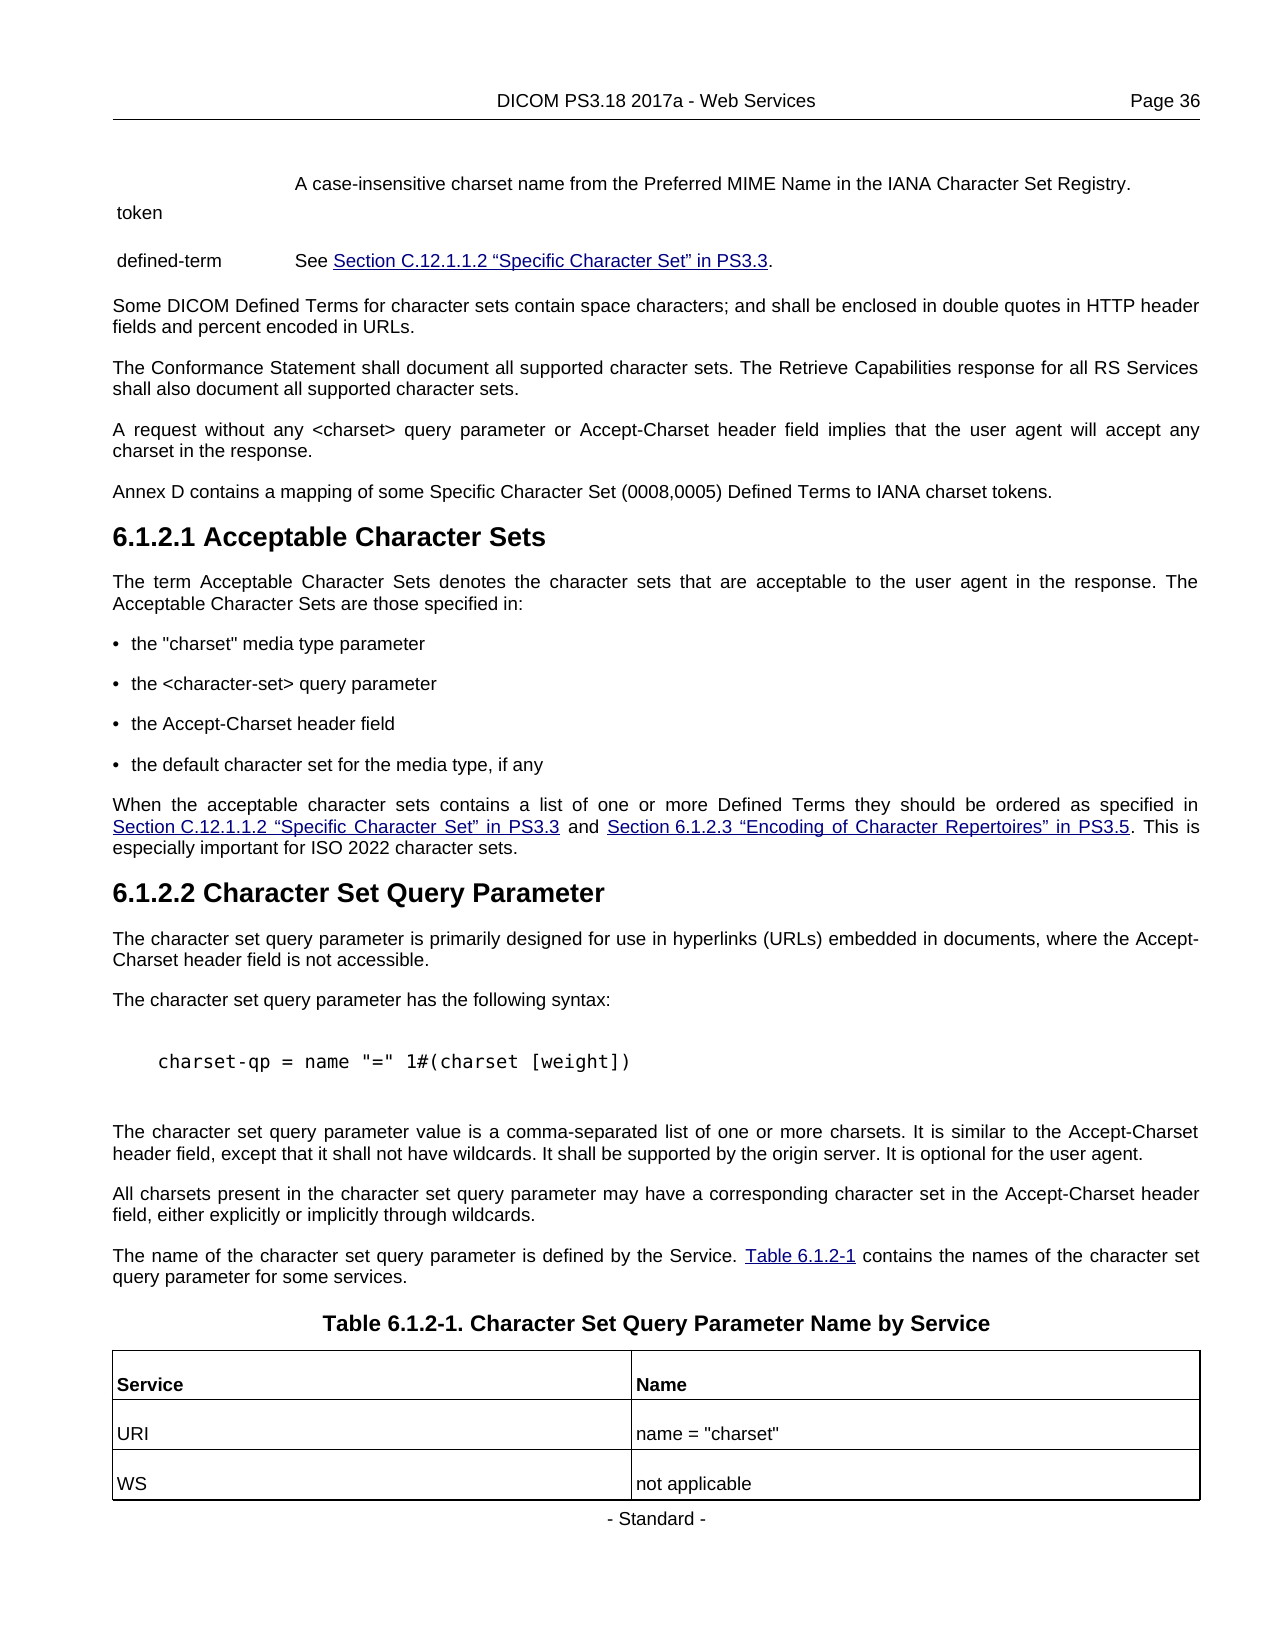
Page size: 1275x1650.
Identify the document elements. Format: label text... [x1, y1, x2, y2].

text Some DICOM Defined Terms for character sets contain space characters; and shall be enclosed in double quotes in HTTP header fields and percent encoded in URLs. [112, 295, 1200, 338]
table_cell URI [113, 1400, 631, 1449]
text The character set query parameter has the following syntax: [112, 989, 1200, 1011]
text A request without any <charset> query parameter or Accept-Charset header field implies that the user agent will accept any charset in the response. [112, 418, 1200, 462]
text Table 6.1.2-1. Character Set Query Parameter Name by Service [112, 1310, 1200, 1336]
text The Conformance Statement shall document all supported character sets. The Retrieve Capabilities response for all RS Services shall also document all supported character sets. [112, 357, 1200, 400]
table_header token [113, 150, 290, 227]
table_cell name = "charset" [632, 1400, 1199, 1449]
list the Accept-Charset header field [112, 713, 1200, 735]
list the "charset" media type parameter [112, 633, 1200, 654]
table_header A case-insensitive charset name from the Preferred MIME Name in the IANA Character Set Registry. [290, 150, 1200, 227]
list the default character set for the media type, if any [112, 753, 1200, 775]
table_cell not applicable [632, 1450, 1199, 1498]
table_header Service [113, 1351, 631, 1399]
text The term Acceptable Character Sets denotes the character sets that are acceptable to the user agent in the response. The Acceptable Character Sets are those specified in: [112, 571, 1200, 614]
table_cell WS [113, 1450, 631, 1498]
text Annex D contains a mapping of some Specific Character Set (0008,0005) Defined Terms to IANA charset tokens. [112, 480, 1200, 502]
table_header Name [632, 1351, 1199, 1399]
text 6.1.2.1 Acceptable Character Sets [112, 521, 1200, 552]
table_cell See Section C.12.1.1.2 “Specific Character Set” in PS3.3. [290, 228, 1200, 276]
text The character set query parameter is primarily designed for use in hyperlinks (URLs) embedded in documents, where the Accept-Charset header field is not accessible. [112, 927, 1200, 970]
table_cell defined-term [113, 228, 290, 276]
text The name of the character set query parameter is defined by the Service. Table 6.1.2-1 contains the names of the character set query parameter for some services. [112, 1244, 1200, 1288]
text charset-qp = name "=" 1#(charset [weight]) [112, 1029, 1200, 1102]
list the <character-set> query parameter [112, 673, 1200, 694]
text 6.1.2.2 Character Set Query Parameter [112, 877, 1200, 908]
text All charsets present in the character set query parameter may have a corresponding character set in the Accept-Charset header field, either explicitly or implicitly through wildcards. [112, 1183, 1200, 1226]
text The character set query parameter value is a comma-separated list of one or more charsets. It is similar to the Accept-Charset header field, except that it shall not have wildcards. It shall be supported by the origin server. It is optional for the user agent. [112, 1121, 1200, 1164]
text When the acceptable character sets contains a list of one or more Defined Terms they should be ordered as specified in Section C.12.1.1.2 “Specific Character Set” in PS3.3 and Section 6.1.2.3 “Encoding of Character Repertoires” in PS3.5. This is especially important for ISO 2022 character sets. [112, 794, 1200, 858]
